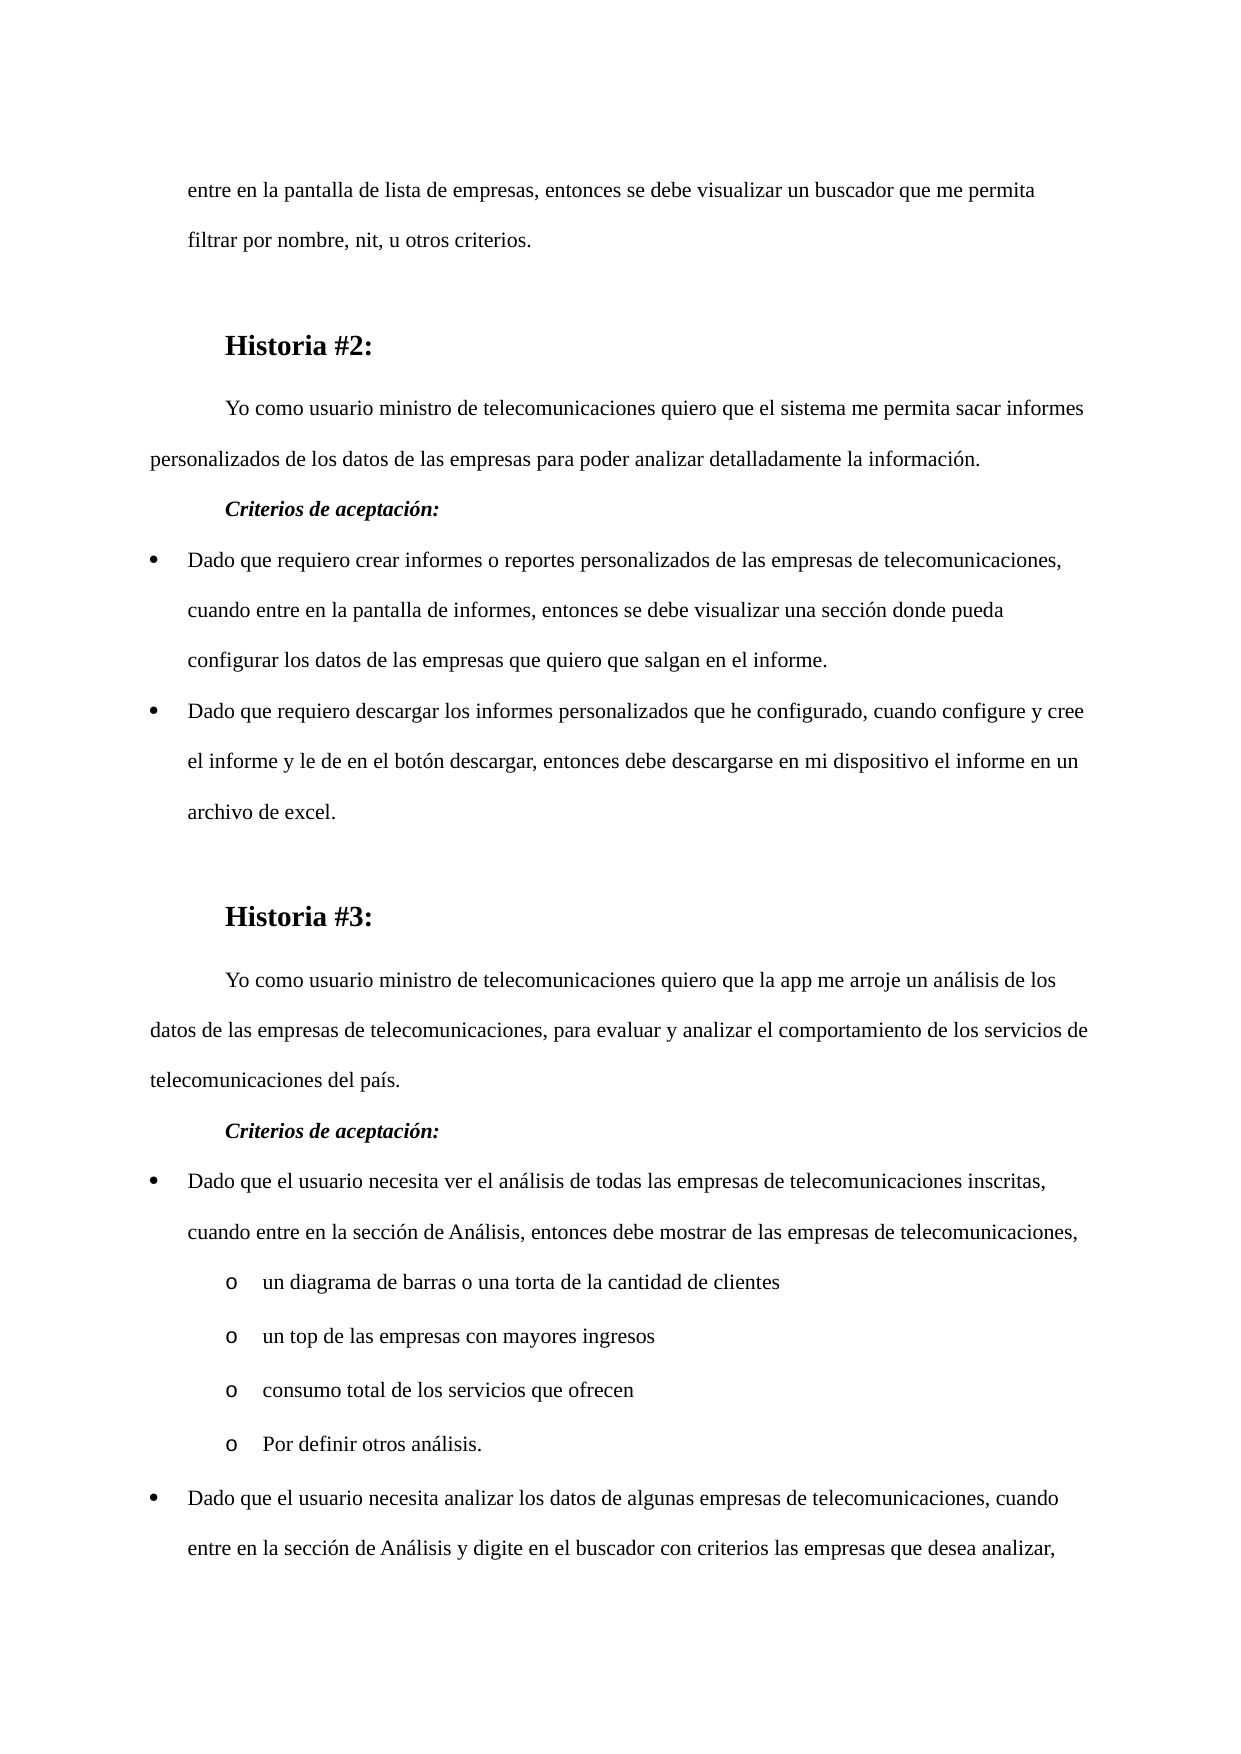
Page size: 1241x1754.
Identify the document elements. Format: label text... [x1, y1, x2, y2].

text Yo como usuario ministro de telecomunicaciones quiero que el sistema me permita sacar informes personalizados de los datos de las empresas para poder analizar detalladamente la información. [150, 395, 1090, 471]
list Dado que el usuario necesita analizar los datos de algunas empresas de telecomunicaciones, cuando entre en la sección de Análisis y digite en el buscador con criterios las empresas que desea analizar, [150, 1485, 1090, 1561]
list un diagrama de barras o una torta de la cantidad de clientes [225, 1269, 1090, 1296]
list Por definir otros análisis. [225, 1431, 1090, 1458]
list Dado que requiero descargar los informes personalizados que he configurado, cuando configure y cree el informe y le de en el botón descargar, entonces debe descargarse en mi dispositivo el informe en un archivo de excel. [150, 698, 1090, 824]
text Criterios de aceptación: [150, 1118, 1090, 1143]
list entre en la pantalla de lista de empresas, entonces se debe visualizar un buscador que me permita filtrar por nombre, nit, u otros criterios. [150, 177, 1090, 253]
list Dado que requiero crear informes o reportes personalizados de las empresas de telecomunicaciones, cuando entre en la pantalla de informes, entonces se debe visualizar una sección donde pueda configurar los datos de las empresas que quiero que salgan en el informe. [150, 547, 1090, 673]
subtitle Historia #3: [150, 899, 1090, 933]
subtitle Historia #2: [150, 328, 1090, 362]
list consumo total de los servicios que ofrecen [225, 1377, 1090, 1404]
list Dado que el usuario necesita ver el análisis de todas las empresas de telecomunicaciones inscritas, cuando entre en la sección de Análisis, entonces debe mostrar de las empresas de telecomunicaciones, [150, 1168, 1090, 1244]
text Criterios de aceptación: [150, 496, 1090, 521]
list un top de las empresas con mayores ingresos [225, 1323, 1090, 1350]
text Yo como usuario ministro de telecomunicaciones quiero que la app me arroje un análisis de los datos de las empresas de telecomunicaciones, para evaluar y analizar el comportamiento de los servicios de telecomunicaciones del país. [150, 967, 1090, 1093]
